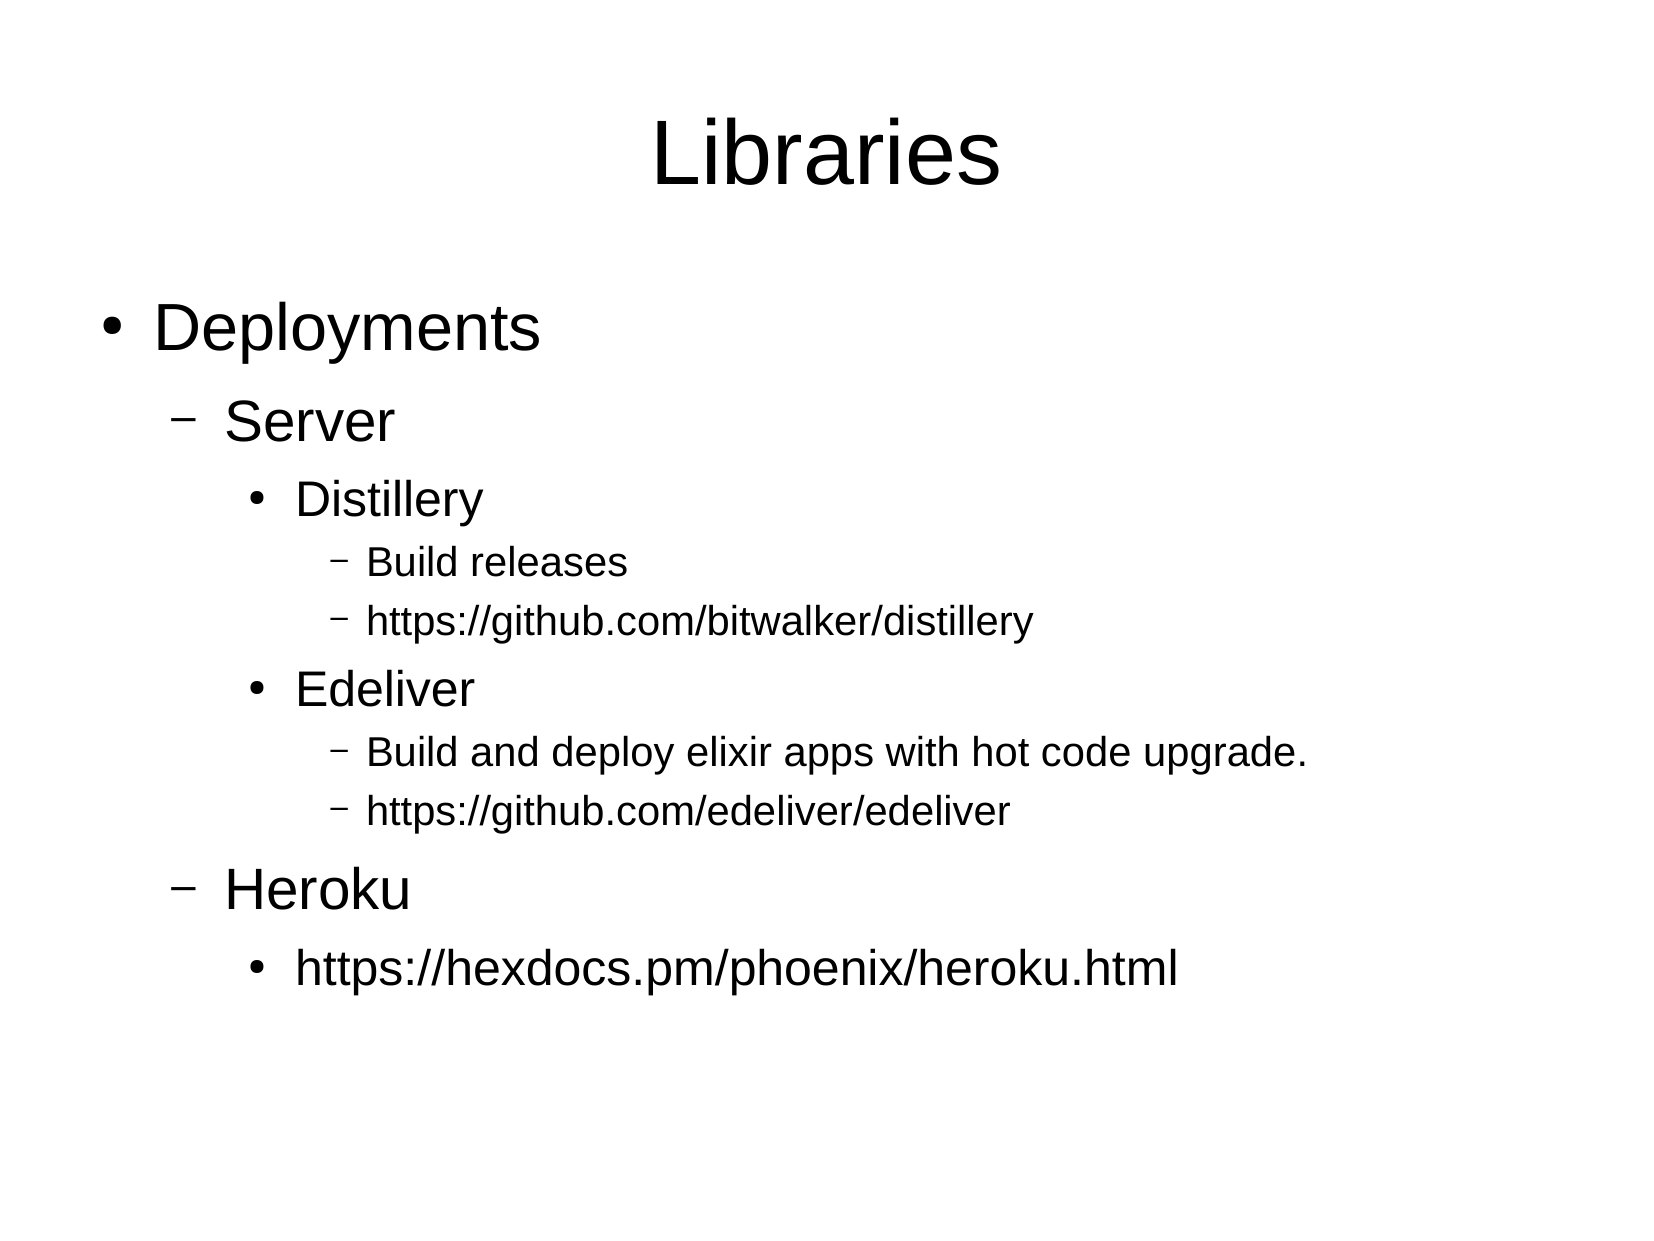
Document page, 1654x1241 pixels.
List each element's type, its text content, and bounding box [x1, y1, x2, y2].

list Deployments Server Distillery Build releases https://github.com/bitwalker/distillery Edeliver Build and deploy elixir apps with hot code upgrade. https://github.com/edeliver/edeliver Heroku https://hexdocs.pm/phoenix/heroku.html [82, 290, 1571, 1010]
title Libraries [82, 49, 1571, 257]
